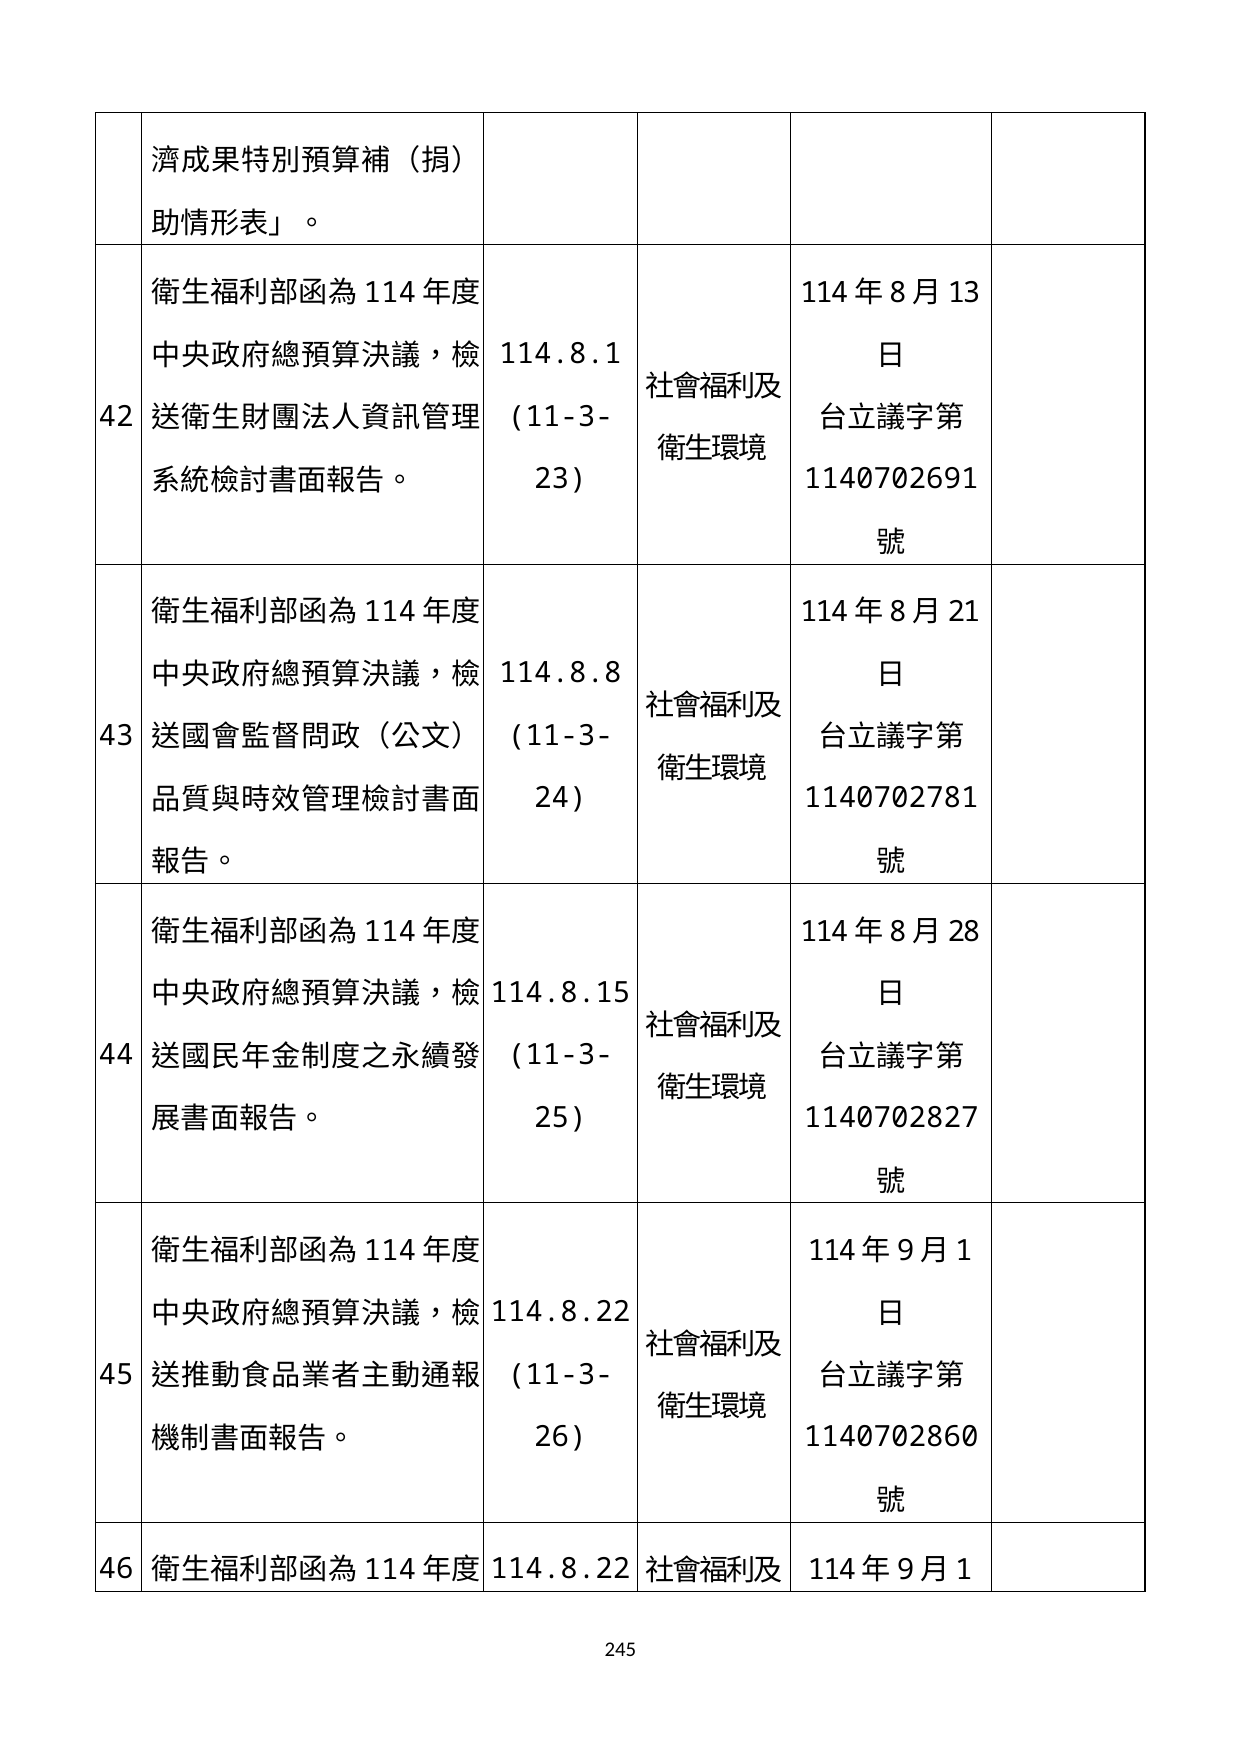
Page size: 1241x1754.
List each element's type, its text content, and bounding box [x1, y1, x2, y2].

table_cell [992, 1523, 1144, 1591]
table_cell [992, 245, 1144, 563]
table_cell [791, 113, 991, 244]
table_cell 衛生福利部函為114年度 [142, 1523, 483, 1591]
table_cell 114.8.22 [484, 1523, 637, 1591]
table_cell [96, 245, 141, 563]
table_cell 114年9月1 [791, 1523, 991, 1591]
table_cell 社會福利及衛生環境 [638, 884, 790, 1202]
table_cell 114.8.22 (11-3-26) [484, 1203, 637, 1522]
table_cell [96, 1523, 141, 1591]
table_cell [96, 113, 141, 244]
table_cell [992, 884, 1144, 1202]
table_cell 114.8.1 (11-3-23) [484, 245, 637, 563]
table_cell [992, 1203, 1144, 1522]
table_cell 114年8月13日 台立議字第1140702691號 [791, 245, 991, 563]
table_cell 衛生福利部函為114年度中央政府總預算決議，檢送國會監督問政（公文）品質與時效管理檢討書面報告。 [142, 565, 483, 883]
table_cell 114年8月21日 台立議字第1140702781號 [791, 565, 991, 883]
table_cell 社會福利及衛生環境 [638, 245, 790, 563]
table_cell 114年9月1日 台立議字第1140702860號 [791, 1203, 991, 1522]
table_cell 社會福利及衛生環境 [638, 565, 790, 883]
table_cell [96, 565, 141, 883]
table_cell [484, 113, 637, 244]
table_cell [96, 884, 141, 1202]
table_cell 衛生福利部函為114年度中央政府總預算決議，檢送衛生財團法人資訊管理系統檢討書面報告。 [142, 245, 483, 563]
table_cell [992, 113, 1144, 244]
table_cell [638, 113, 790, 244]
table_cell 衛生福利部函為114年度中央政府總預算決議，檢送推動食品業者主動通報機制書面報告。 [142, 1203, 483, 1522]
table_cell 社會福利及 [638, 1523, 790, 1591]
table_cell 114.8.8 (11-3-24) [484, 565, 637, 883]
table_cell [96, 1203, 141, 1522]
table_cell 114.8.15 (11-3-25) [484, 884, 637, 1202]
table_cell 濟成果特別預算補（捐）助情形表」。 [142, 113, 483, 244]
table_cell 社會福利及衛生環境 [638, 1203, 790, 1522]
table_cell 114年8月28日 台立議字第1140702827號 [791, 884, 991, 1202]
table_cell [992, 565, 1144, 883]
table_cell 衛生福利部函為114年度中央政府總預算決議，檢送國民年金制度之永續發展書面報告。 [142, 884, 483, 1202]
